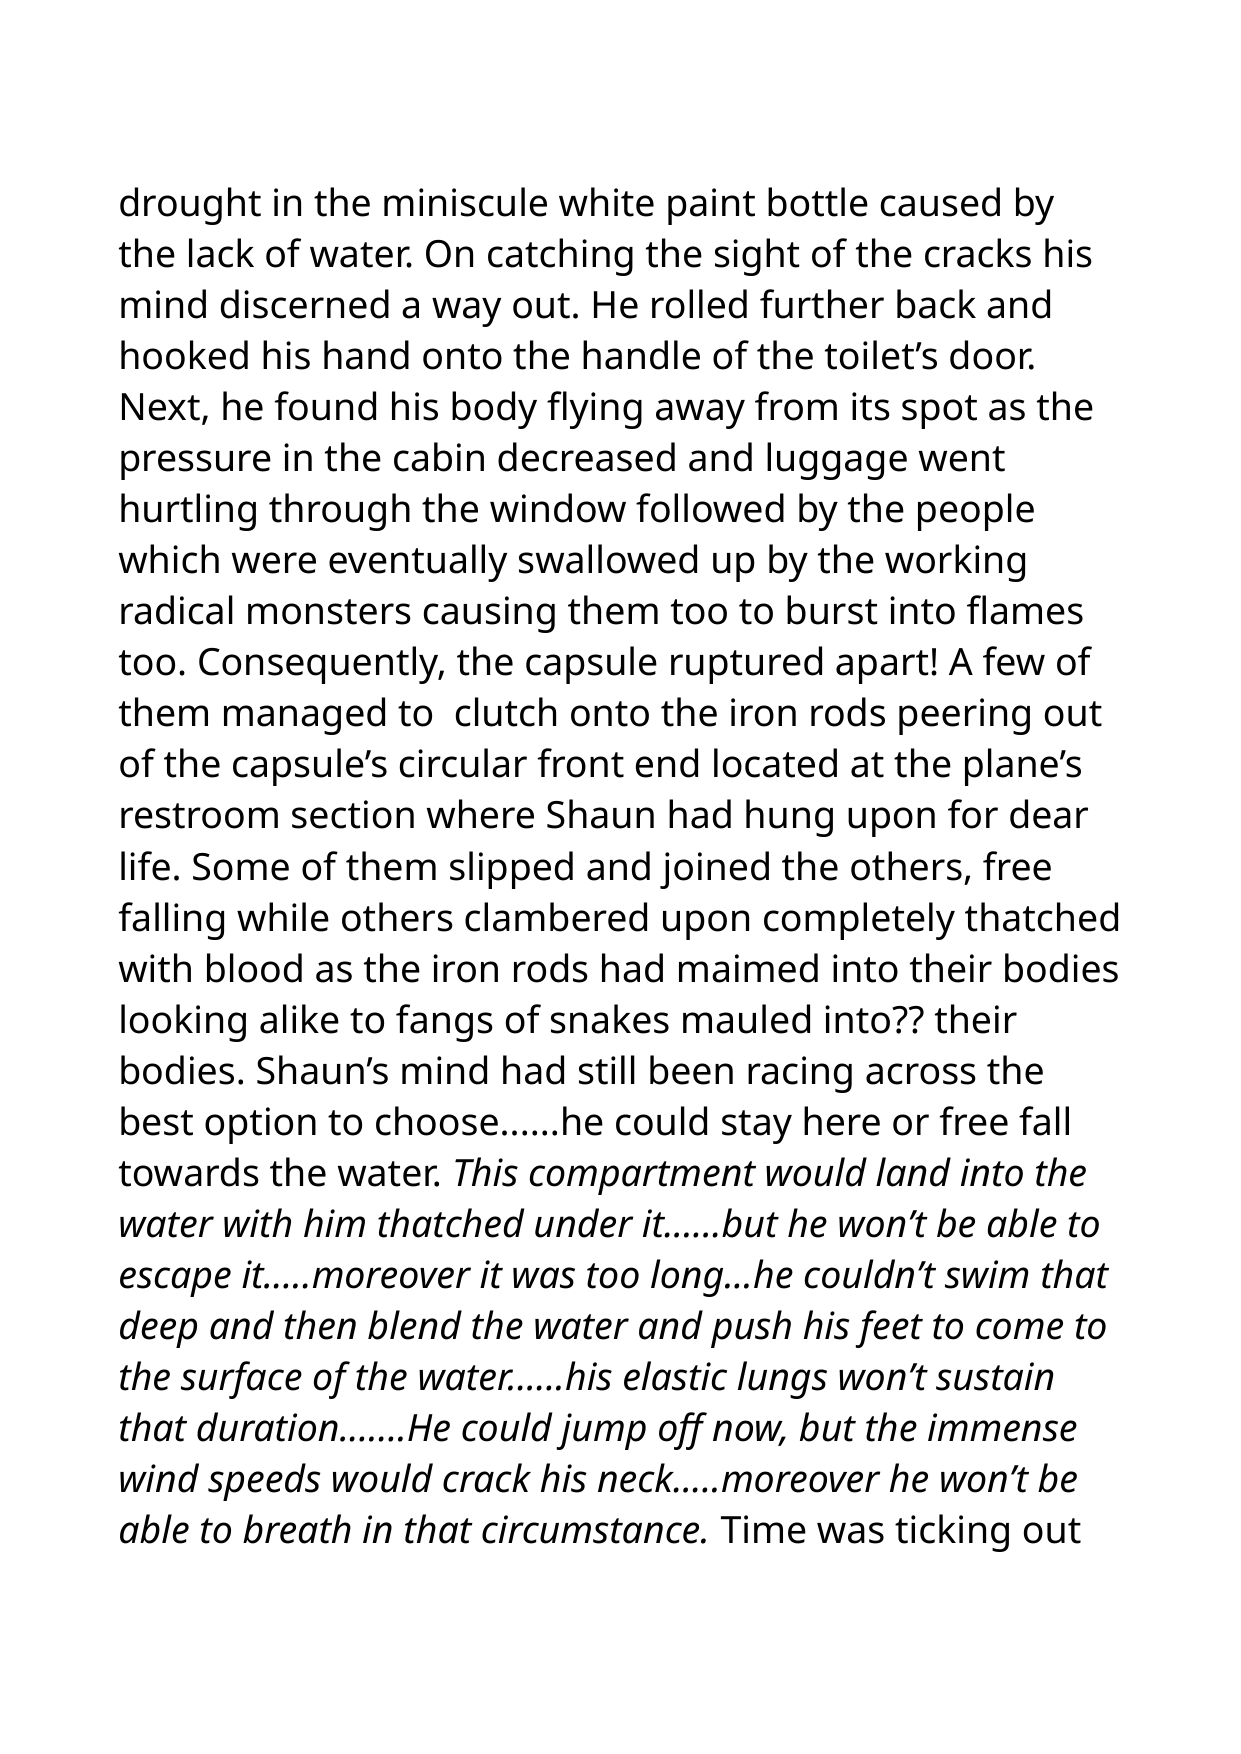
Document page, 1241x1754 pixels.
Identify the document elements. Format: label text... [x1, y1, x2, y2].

text drought in the miniscule white paint bottle caused by the lack of water. On catching the sight of the cracks his mind discerned a way out. He rolled further back and hooked his hand onto the handle of the toilet’s door. Next, he found his body flying away from its spot as the pressure in the cabin decreased and luggage went hurtling through the window followed by the people which were eventually swallowed up by the working radical monsters causing them too to burst into flames too. Consequently, the capsule ruptured apart! A few of them managed to clutch onto the iron rods peering out of the capsule’s circular front end located at the plane’s restroom section where Shaun had hung upon for dear life. Some of them slipped and joined the others, free falling while others clambered upon completely thatched with blood as the iron rods had maimed into their bodies looking alike to fangs of snakes mauled into?? their bodies. Shaun’s mind had still been racing across the best option to choose......he could stay here or free fall towards the water. This compartment would land into the water with him thatched under it......but he won’t be able to escape it.....moreover it was too long...he couldn’t swim that deep and then blend the water and push his feet to come to the surface of the water......his elastic lungs won’t sustain that duration.......He could jump off now, but the immense wind speeds would crack his neck.....moreover he won’t be able to breath in that circumstance. Time was ticking out [118, 176, 1122, 1554]
